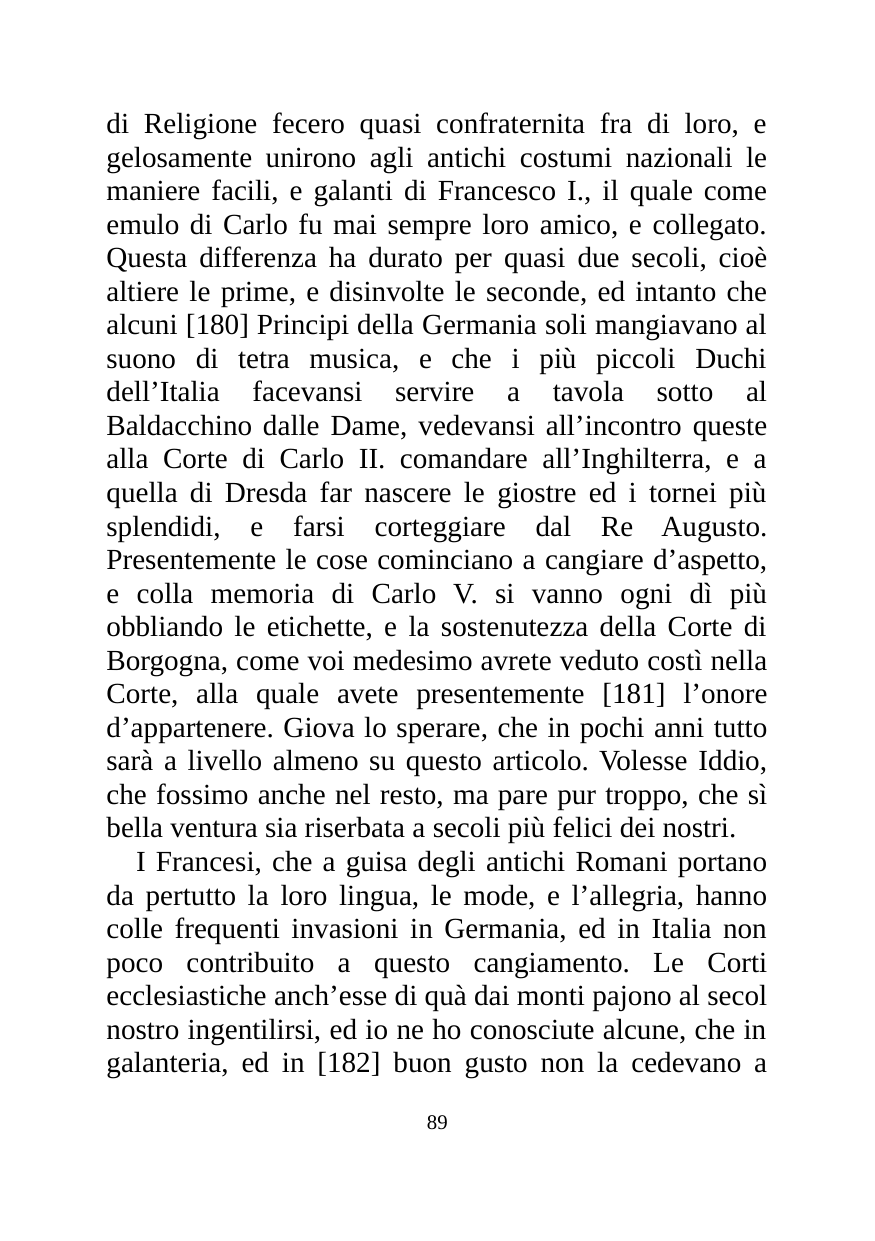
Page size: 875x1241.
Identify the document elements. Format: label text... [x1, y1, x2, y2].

text di Religione fecero quasi confraternita fra di loro, e gelosamente unirono agli antichi costumi nazionali le maniere facili, e galanti di Francesco I., il quale come emulo di Carlo fu mai sempre loro amico, e collegato. Questa differenza ha durato per quasi due secoli, cioè altiere le prime, e disinvolte le seconde, ed intanto che alcuni [180] Principi della Germania soli mangiavano al suono di tetra musica, e che i più piccoli Duchi dellʼItalia facevansi servire a tavola sotto al Baldacchino dalle Dame, vedevansi allʼincontro queste alla Corte di Carlo II. comandare allʼInghilterra, e a quella di Dresda far nascere le giostre ed i tornei più splendidi, e farsi corteggiare dal Re Augusto. Presentemente le cose cominciano a cangiare d’aspetto, e colla memoria di Carlo V. si vanno ogni dì più obbliando le etichette, e la sostenutezza della Corte di Borgogna, come voi medesimo avrete veduto costì nella Corte, alla quale avete presentemente [181] lʼonore dʼappartenere. Giova lo sperare, che in pochi anni tutto sarà a livello almeno su questo articolo. Volesse Iddio, che fossimo anche nel resto, ma pare pur troppo, che sì bella ventura sia riserbata a secoli più felici dei nostri. [106, 106, 768, 844]
text I Francesi, che a guisa degli antichi Romani portano da pertutto la loro lingua, le mode, e lʼallegria, hanno colle frequenti invasioni in Germania, ed in Italia non poco contribuito a questo cangiamento. Le Corti ecclesiastiche anchʼesse di quà dai monti pajono al secol nostro ingentilirsi, ed io ne ho conosciute alcune, che in galanteria, ed in [182] buon gusto non la cedevano a [106, 844, 768, 1079]
